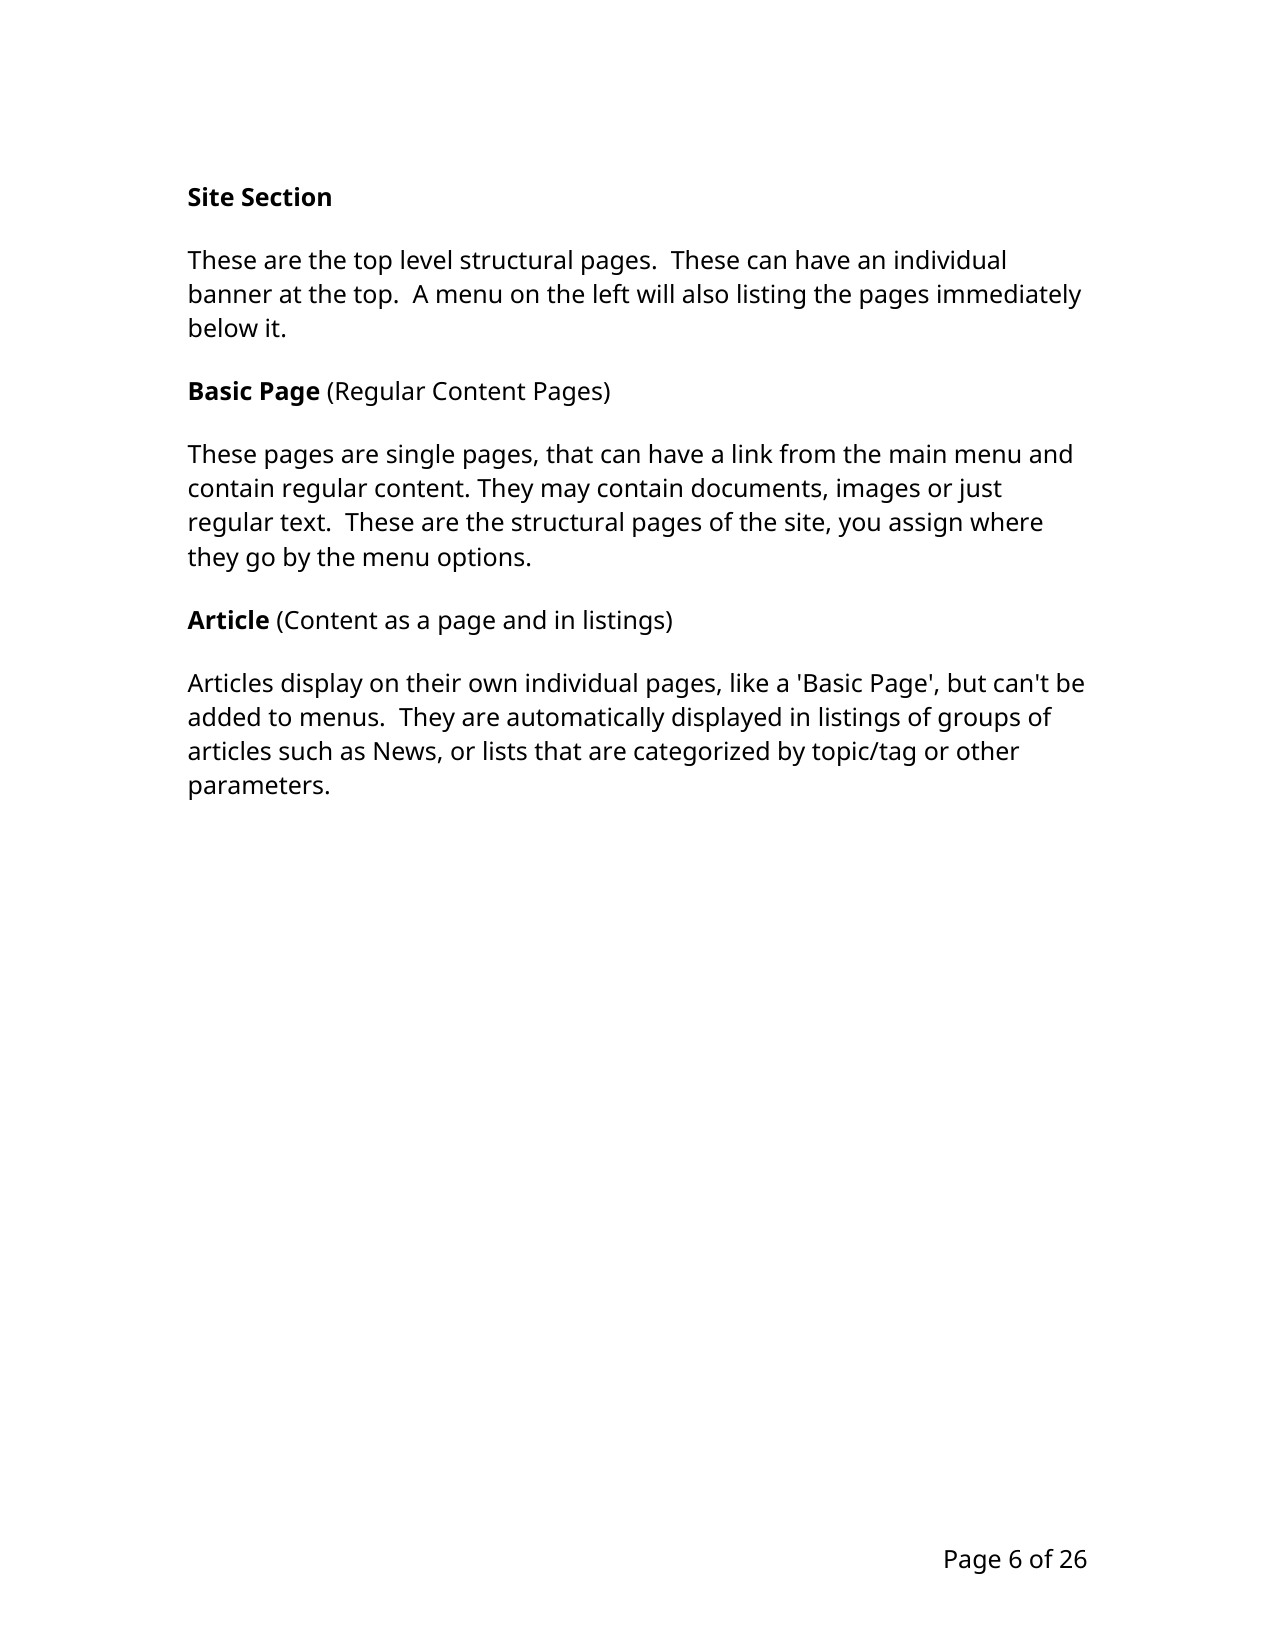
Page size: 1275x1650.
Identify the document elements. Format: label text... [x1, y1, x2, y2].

text These are the top level structural pages. These can have an individual banner at the top. A menu on the left will also listing the pages immediately below it. [187, 242, 1087, 344]
text These pages are single pages, that can have a link from the main menu and contain regular content. They may contain documents, images or just regular text. These are the structural pages of the site, you assign where they go by the menu options. [187, 437, 1087, 573]
text Articles display on their own individual pages, like a 'Basic Page', but can't be added to menus. They are automatically displayed in listings of groups of articles such as News, or lists that are categorized by topic/tag or other parameters. [187, 666, 1087, 802]
text Article (Content as a page and in listings) [187, 602, 1087, 636]
text Basic Page (Regular Content Pages) [187, 374, 1087, 408]
text Site Section [187, 179, 1087, 213]
